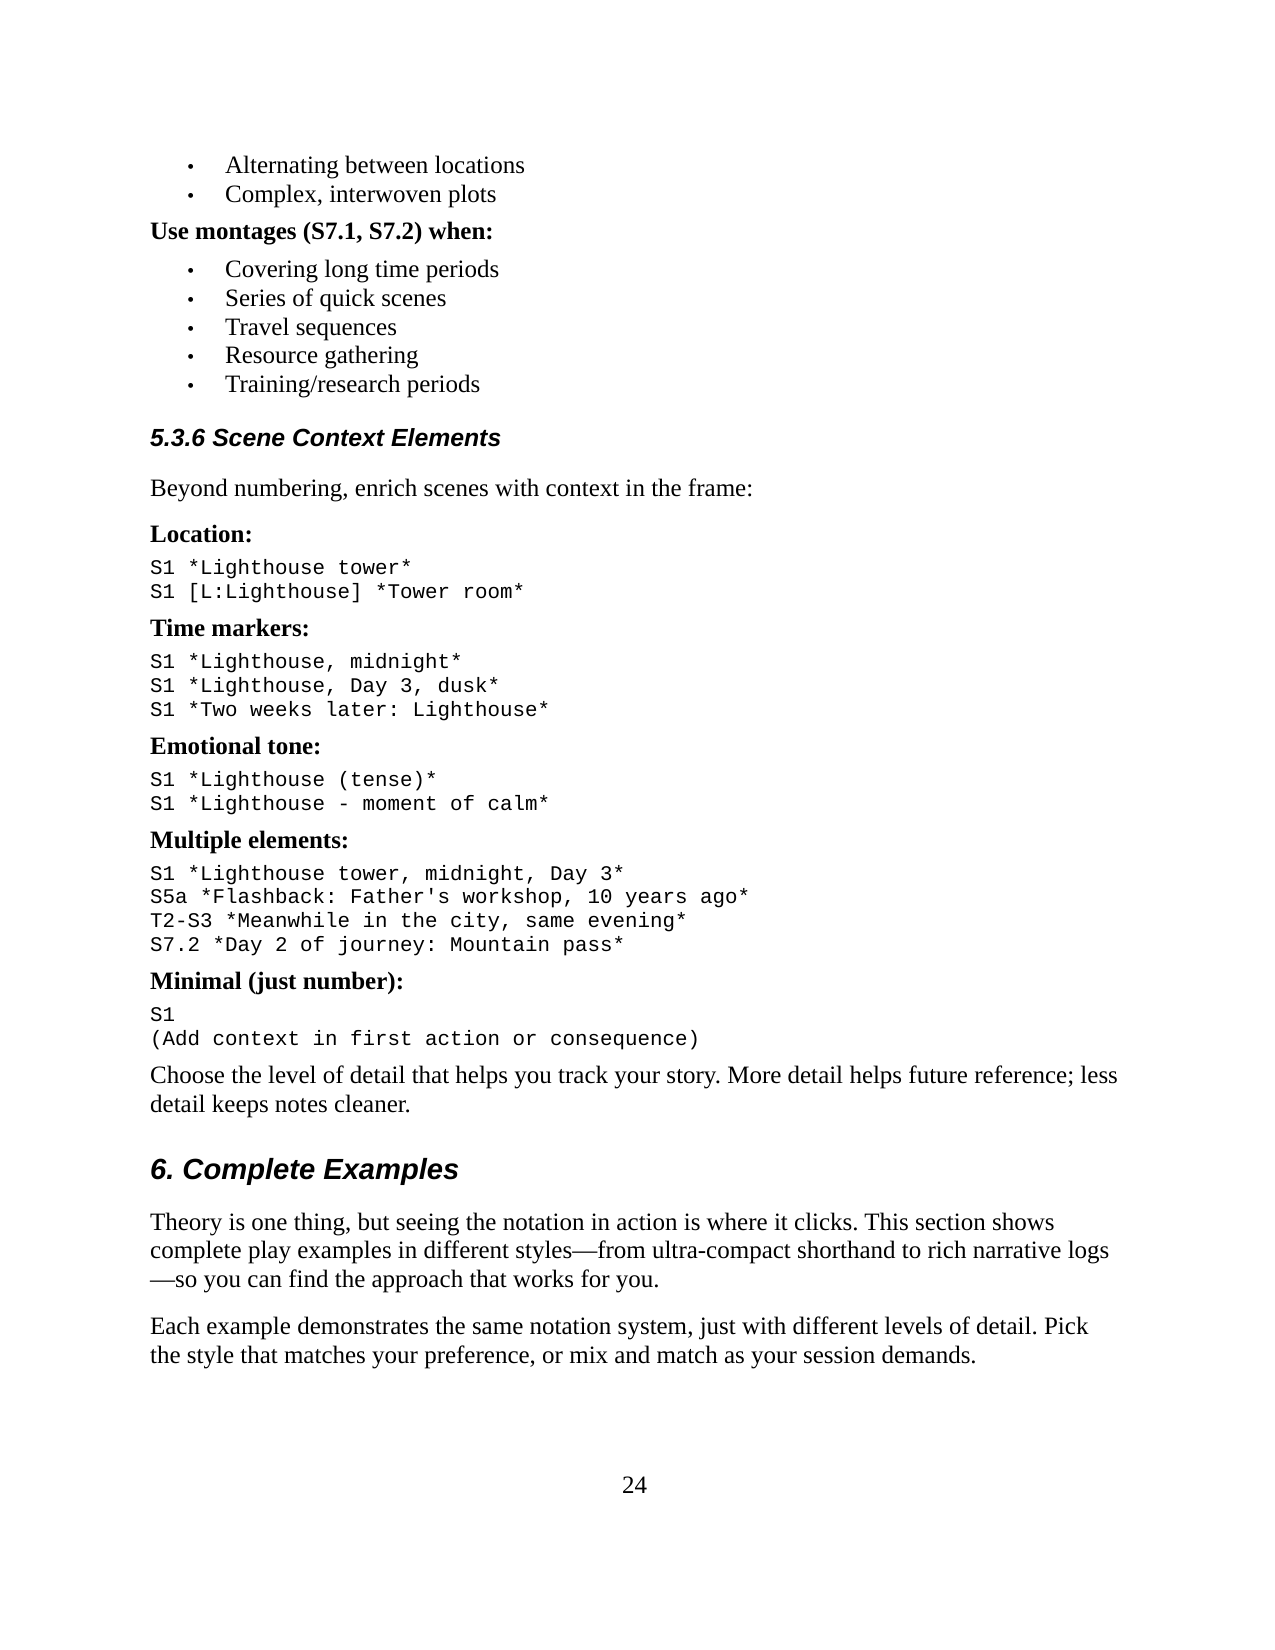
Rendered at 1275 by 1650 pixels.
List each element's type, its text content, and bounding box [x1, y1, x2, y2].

text S1 [L:Lighthouse] *Tower room* [150, 581, 1125, 604]
list Travel sequences [187, 312, 1125, 340]
text Minimal (just number): [150, 966, 1125, 995]
text (Add context in first action or consequence) [150, 1028, 1125, 1051]
text Each example demonstrates the same notation system, just with different levels of detail. Pick the style that matches your preference, or mix and match as your session demands. [150, 1311, 1125, 1368]
list Covering long time periods [187, 254, 1125, 283]
text Choose the level of detail that helps you track your story. More detail helps future reference; less detail keeps notes cleaner. [150, 1060, 1125, 1118]
text T2-S3 *Meanwhile in the city, same evening* [150, 910, 1125, 934]
text Location: [150, 519, 1125, 548]
text Time markers: [150, 613, 1125, 642]
list Alternating between locations [187, 150, 1125, 179]
text S1 *Lighthouse (tense)* [150, 769, 1125, 792]
subtitle 5.3.6 Scene Context Elements [150, 423, 1125, 451]
text S1 *Lighthouse, Day 3, dusk* [150, 675, 1125, 698]
text Theory is one thing, but seeing the notation in action is where it clicks. This section shows complete play examples in different styles—from ultra-compact shorthand to rich narrative logs—so you can find the approach that works for you. [150, 1207, 1125, 1293]
text Emotional tone: [150, 731, 1125, 760]
list Complex, interwoven plots [187, 179, 1125, 207]
text Multiple elements: [150, 825, 1125, 854]
text S1 *Lighthouse, midnight* [150, 651, 1125, 675]
text S7.2 *Day 2 of journey: Mountain pass* [150, 934, 1125, 957]
text S1 *Lighthouse tower* [150, 557, 1125, 581]
text S5a *Flashback: Father's workshop, 10 years ago* [150, 886, 1125, 910]
text S1 [150, 1004, 1125, 1028]
text S1 *Lighthouse - moment of calm* [150, 792, 1125, 816]
list Training/research periods [187, 369, 1125, 398]
text Use montages (S7.1, S7.2) when: [150, 216, 1125, 245]
list Resource gathering [187, 340, 1125, 369]
list Series of quick scenes [187, 283, 1125, 312]
text S1 *Lighthouse tower, midnight, Day 3* [150, 863, 1125, 886]
text S1 *Two weeks later: Lighthouse* [150, 698, 1125, 722]
subtitle 6. Complete Examples [150, 1152, 1125, 1185]
text Beyond numbering, enrich scenes with context in the frame: [150, 473, 1125, 502]
